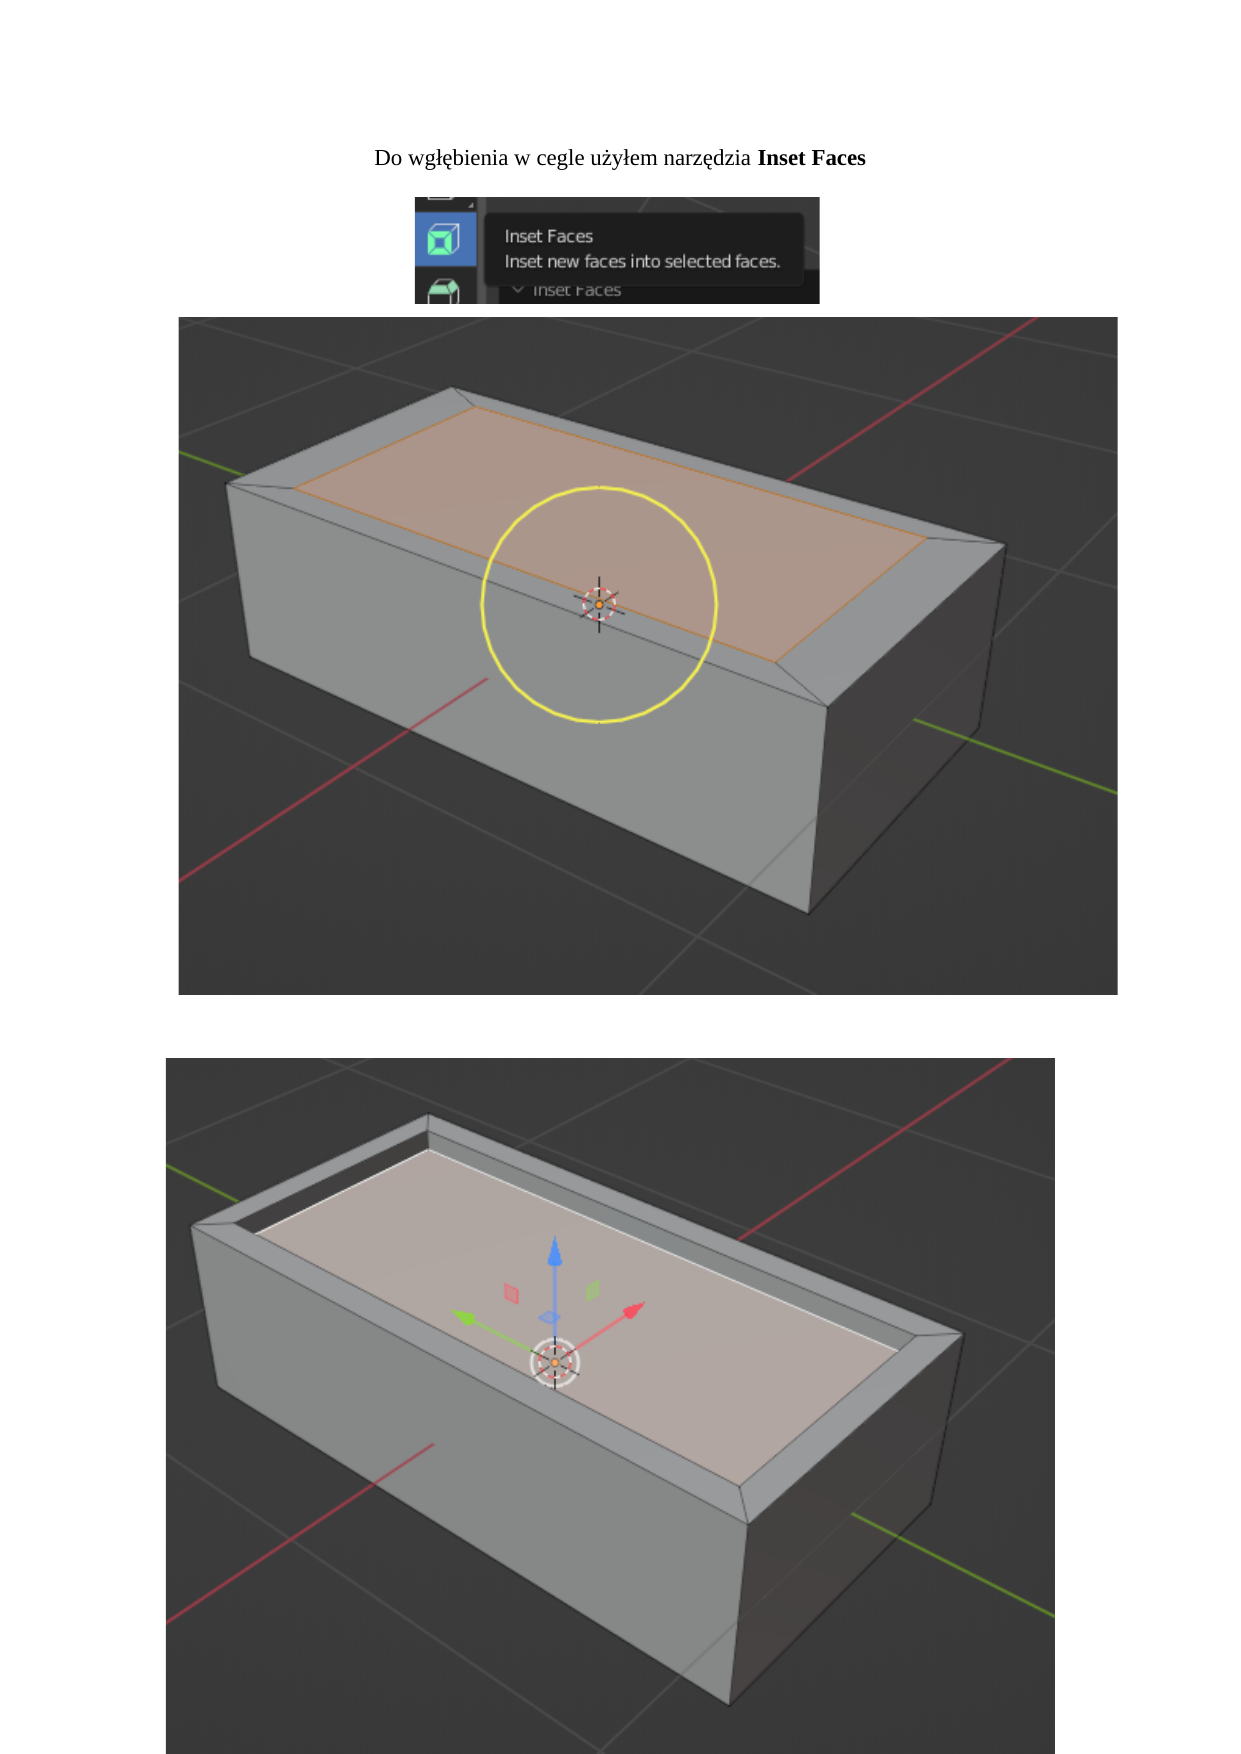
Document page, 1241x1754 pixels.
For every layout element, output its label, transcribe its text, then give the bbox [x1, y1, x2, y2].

picture [414, 197, 820, 304]
picture [178, 317, 1118, 995]
text Do wgłębienia w cegle użyłem narzędzia Inset Faces [118, 144, 1122, 171]
picture [165, 1058, 1055, 1754]
